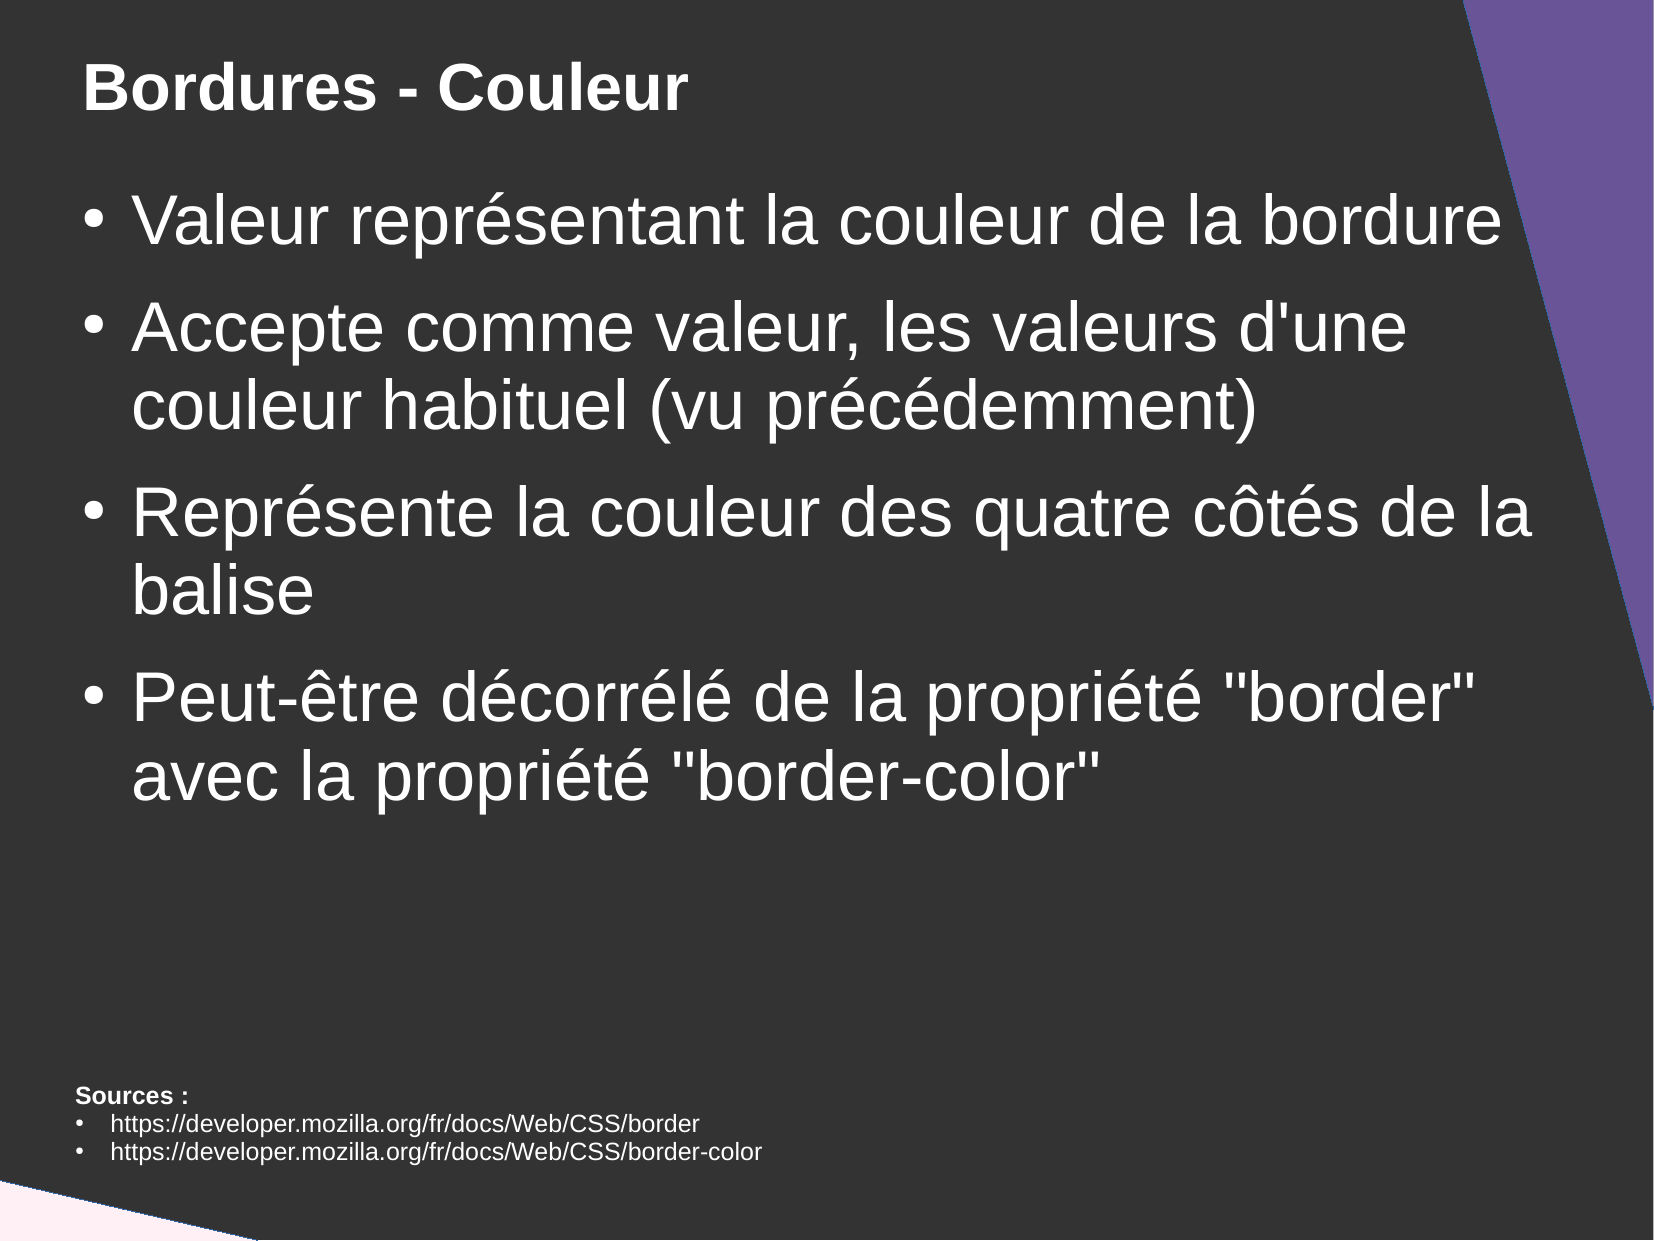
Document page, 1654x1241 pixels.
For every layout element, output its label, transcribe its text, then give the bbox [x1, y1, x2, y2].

list Valeur représentant la couleur de la bordure Accepte comme valeur, les valeurs d'une couleur habituel (vu précédemment) Représente la couleur des quatre côtés de la balise Peut-être décorrélé de la propriété "border" avec la propriété "border-color" [64, 180, 1604, 815]
title Bordures - Couleur [82, 49, 1571, 130]
text_box Sources : https://developer.mozilla.org/fr/docs/Web/CSS/border https://developer.mozilla.org/fr/docs/Web/CSS/border-color [60, 1074, 1546, 1217]
text_box [0, 1180, 261, 1241]
text_box [1463, 0, 1654, 710]
